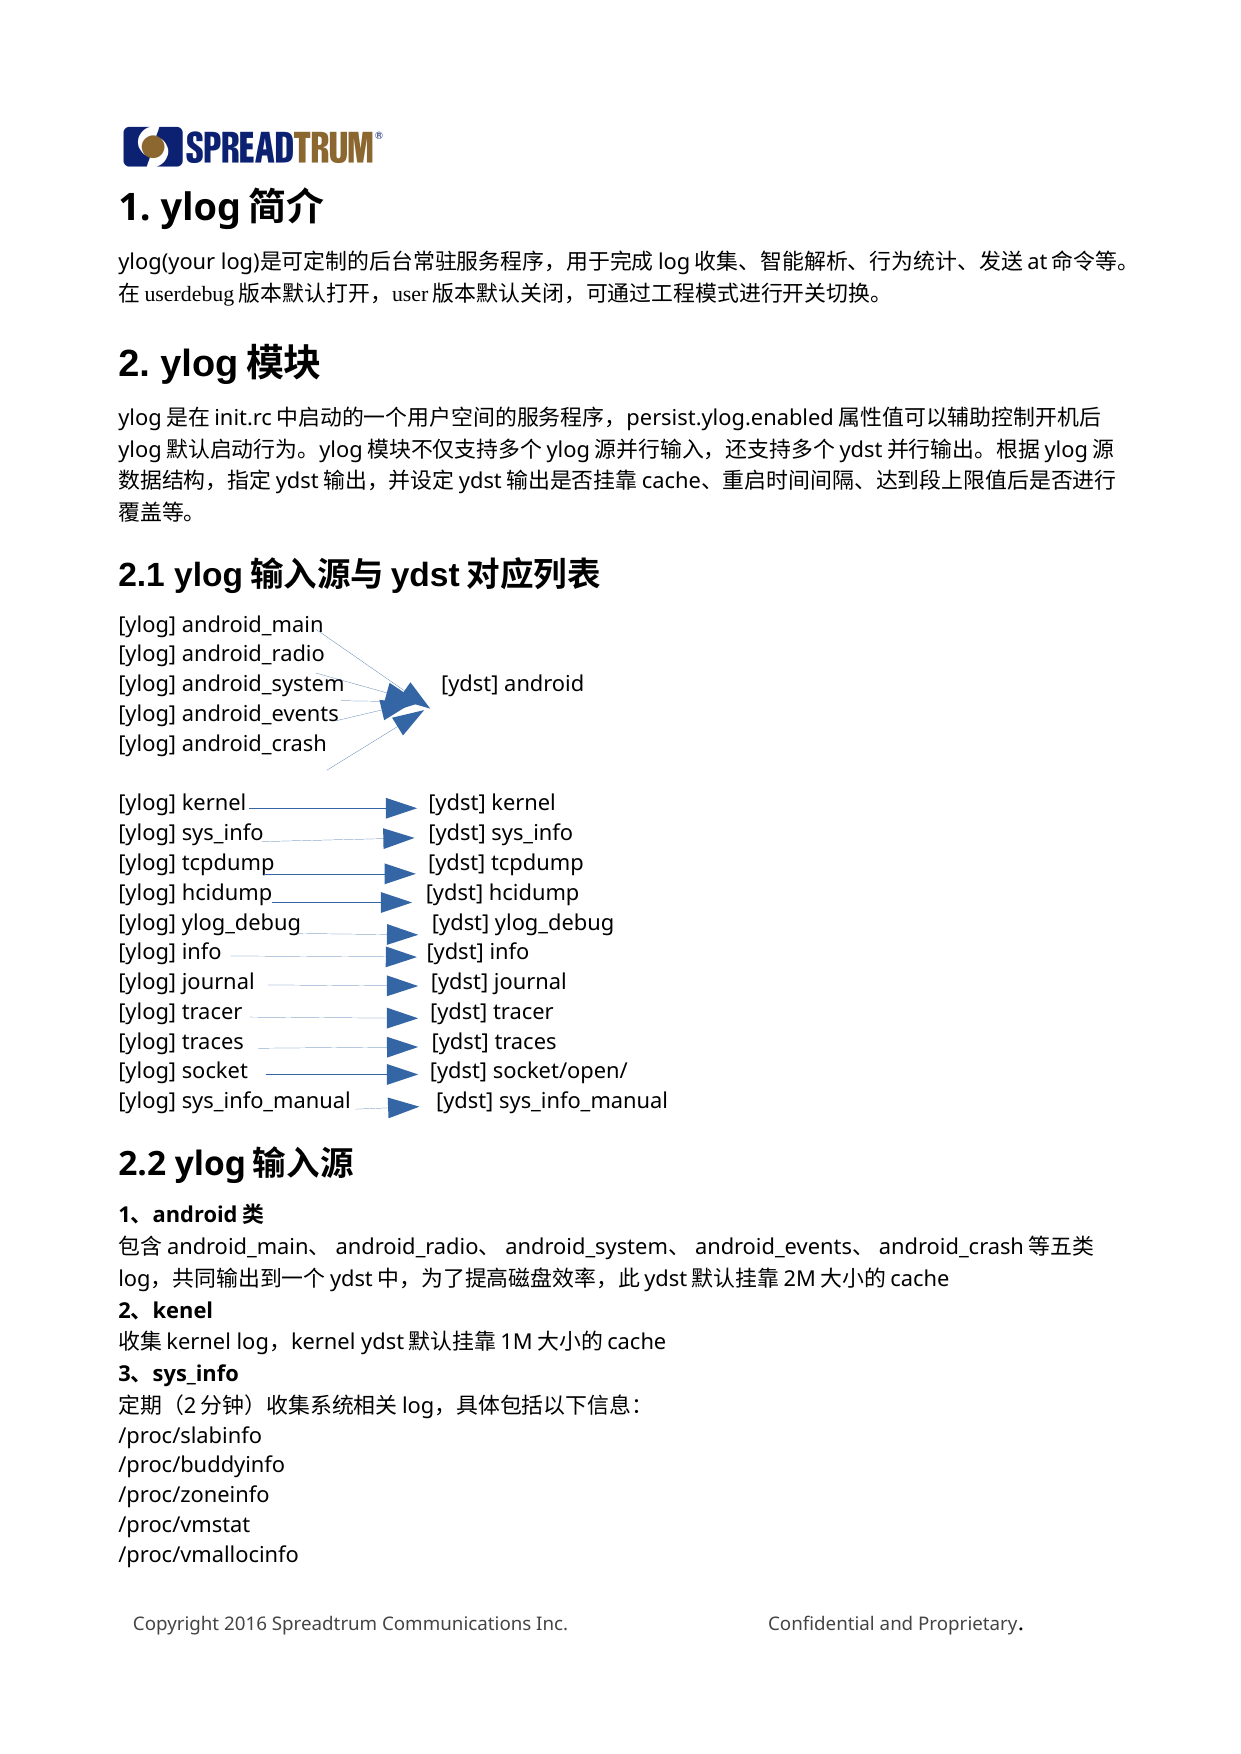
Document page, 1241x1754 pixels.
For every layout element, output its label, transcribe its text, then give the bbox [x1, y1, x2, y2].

text [ylog] sys_info_manual [ydst] sys_info_manual [118, 1085, 1122, 1115]
text 2、kenel [118, 1293, 1122, 1324]
text [ylog] android_system [118, 668, 391, 698]
text /proc/vmallocinfo [118, 1539, 1122, 1569]
text /proc/slabinfo [118, 1420, 1122, 1449]
text 定期（2分钟）收集系统相关log，具体包括以下信息： [118, 1388, 1122, 1420]
text [ydst] android [374, 668, 1122, 698]
text /proc/zoneinfo [118, 1479, 1122, 1509]
text [ylog] android_crash [118, 728, 393, 758]
text [ylog] android_main [118, 609, 1122, 638]
text [ylog] traces [ydst] traces [118, 1026, 1122, 1056]
text [349, 728, 1122, 758]
text [ylog] kernel [ydst] kernel [118, 787, 1122, 817]
text 收集kernel log，kernel ydst默认挂靠1M大小的cache [118, 1324, 1122, 1356]
text [ylog] socket [ydst] socket/open/ [118, 1056, 1122, 1085]
subtitle 2.2 ylog输入源 [118, 1136, 1122, 1185]
text [ylog] hcidump [ydst] hcidump [118, 877, 1122, 907]
text 1、android类 [118, 1197, 1122, 1229]
text 包含 android_main、 android_radio、 android_system、 android_events、 android_crash等五类log，共同输出到一个ydst中，为了提高磁盘效率，此ydst默认挂靠2M大小的cache [118, 1229, 1122, 1293]
text /proc/buddyinfo [118, 1449, 1122, 1479]
text [ylog] sys_info [ydst] sys_info [118, 817, 1122, 847]
text [ylog] android_events [118, 698, 1122, 728]
subtitle 2.1 ylog输入源与ydst对应列表 [118, 548, 1122, 596]
text ylog是在init.rc中启动的一个用户空间的服务程序，persist.ylog.enabled属性值可以辅助控制开机后ylog默认启动行为。ylog模块不仅支持多个ylog源并行输入，还支持多个ydst并行输出。根据ylog源数据结构，指定ydst输出，并设定ydst输出是否挂靠cache、重启时间间隔、达到段上限值后是否进行覆盖等。 [118, 400, 1122, 527]
text [ylog] tcpdump [ydst] tcpdump [118, 847, 1122, 877]
text [ylog] info [ydst] info [118, 936, 1122, 966]
picture [120, 123, 386, 168]
subtitle 1. ylog简介 [118, 176, 1122, 231]
text ylog(your log)是可定制的后台常驻服务程序，用于完成log收集、智能解析、行为统计、发送at命令等。在userdebug版本默认打开，user版本默认关闭，可通过工程模式进行开关切换。 [118, 244, 1122, 307]
text [ylog] journal [ydst] journal [118, 966, 1122, 996]
text [331, 638, 1122, 668]
subtitle 2. ylog模块 [118, 332, 1122, 387]
text [ylog] android_radio [118, 638, 370, 668]
text 3、sys_info [118, 1356, 1122, 1388]
text /proc/vmstat [118, 1509, 1122, 1539]
text [ylog] ylog_debug [ydst] ylog_debug [118, 907, 1122, 936]
text [ylog] tracer [ydst] tracer [118, 996, 1122, 1026]
